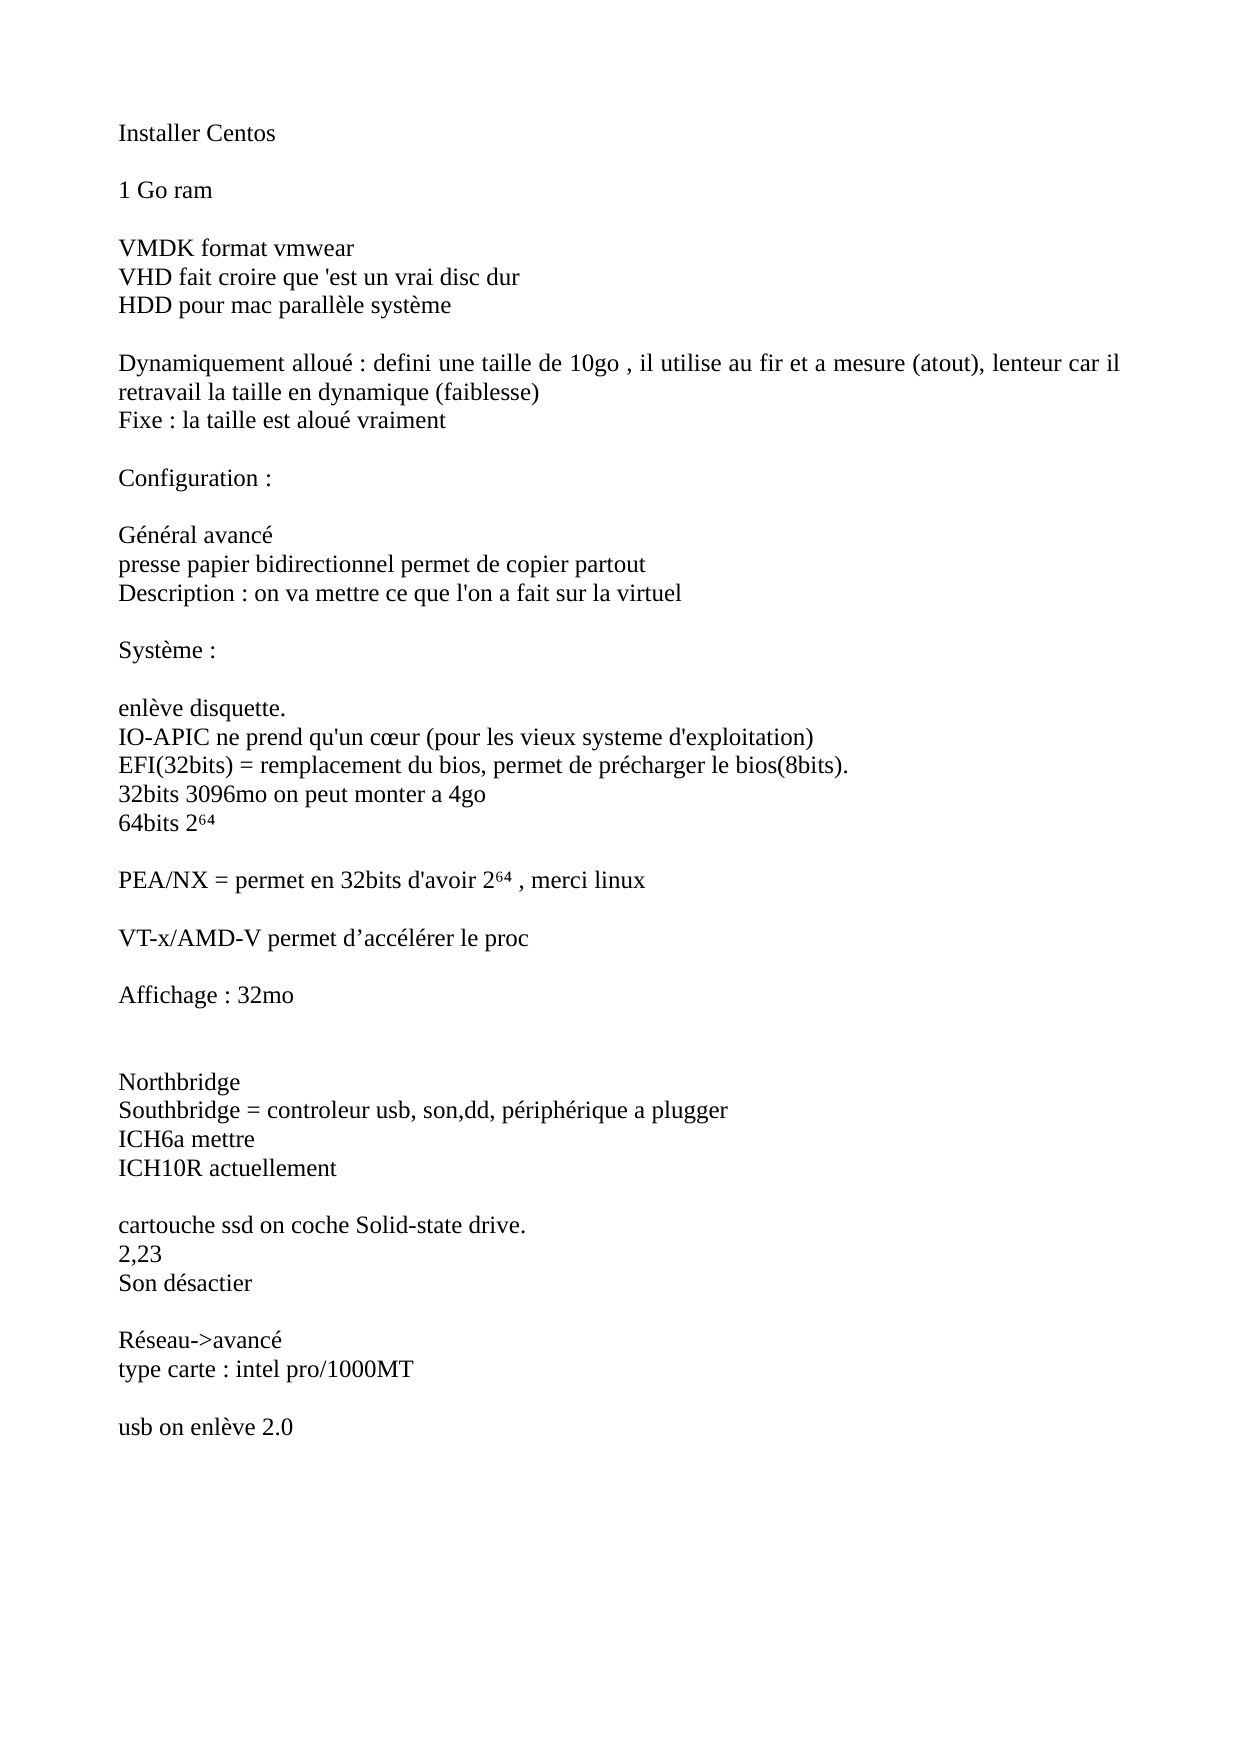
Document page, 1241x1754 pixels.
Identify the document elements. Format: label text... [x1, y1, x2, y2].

text enlève disquette. [118, 693, 1122, 722]
text 1 Go ram [118, 176, 1122, 204]
text PEA/NX = permet en 32bits d'avoir 2⁶⁴ , merci linux [118, 866, 1122, 894]
text Configuration : [118, 463, 1122, 492]
text HDD pour mac parallèle système [118, 291, 1122, 319]
text ICH6a mettre [118, 1124, 1122, 1153]
text VT-x/AMD-V permet d’accélérer le proc [118, 923, 1122, 952]
text VHD fait croire que 'est un vrai disc dur [118, 262, 1122, 291]
text usb on enlève 2.0 [118, 1412, 1122, 1441]
text 2,23 [118, 1239, 1122, 1268]
text Réseau->avancé [118, 1326, 1122, 1354]
text Système : [118, 636, 1122, 664]
text Fixe : la taille est aloué vraiment [118, 406, 1122, 434]
text Son désactier [118, 1268, 1122, 1297]
text Dynamiquement alloué : defini une taille de 10go , il utilise au fir et a mesure (atout), lenteur car il retravail la taille en dynamique (faiblesse) [118, 348, 1122, 406]
text ICH10R actuellement [118, 1153, 1122, 1182]
text Northbridge [118, 1067, 1122, 1096]
text Description : on va mettre ce que l'on a fait sur la virtuel [118, 578, 1122, 607]
text presse papier bidirectionnel permet de copier partout [118, 549, 1122, 578]
text Général avancé [118, 521, 1122, 549]
text Southbridge = controleur usb, son,dd, périphérique a plugger [118, 1096, 1122, 1124]
text type carte : intel pro/1000MT [118, 1354, 1122, 1383]
text 64bits 2⁶⁴ [118, 808, 1122, 837]
text Installer Centos [118, 118, 1122, 147]
text IO-APIC ne prend qu'un cœur (pour les vieux systeme d'exploitation) [118, 722, 1122, 751]
text 32bits 3096mo on peut monter a 4go [118, 779, 1122, 808]
text EFI(32bits) = remplacement du bios, permet de précharger le bios(8bits). [118, 751, 1122, 779]
text cartouche ssd on coche Solid-state drive. [118, 1211, 1122, 1239]
text VMDK format vmwear [118, 233, 1122, 262]
text Affichage : 32mo [118, 981, 1122, 1009]
